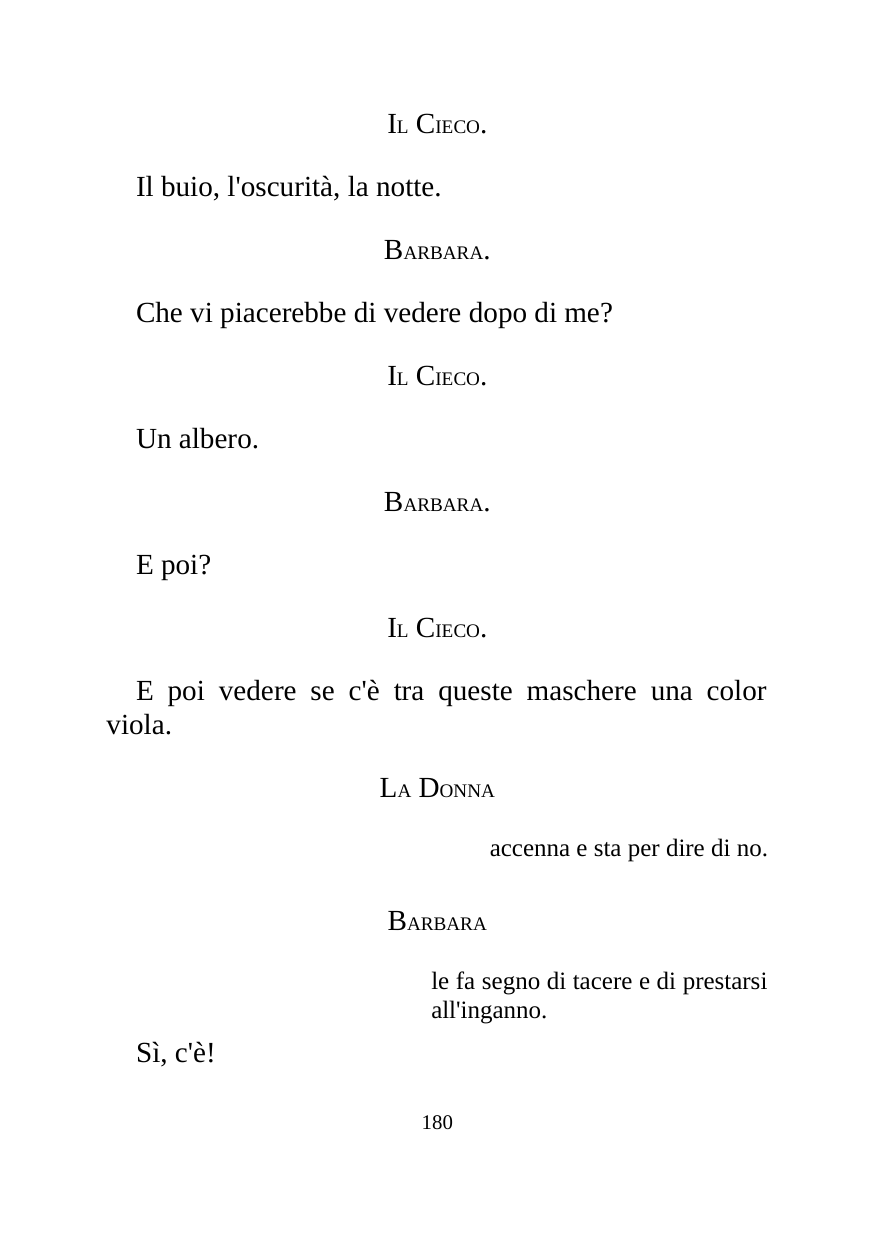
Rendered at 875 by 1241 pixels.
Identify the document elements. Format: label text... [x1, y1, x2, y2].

text Che vi piacerebbe di vedere dopo di me? [106, 295, 768, 329]
text accenna e sta per dire di no. [431, 833, 768, 862]
text Il Cieco. [106, 358, 768, 392]
text E poi vedere se c'è tra queste maschere una color viola. [106, 673, 768, 741]
text Il buio, l'oscurità, la notte. [106, 169, 768, 203]
text Un albero. [106, 421, 768, 455]
text Barbara. [106, 484, 768, 518]
text E poi? [106, 547, 768, 581]
text Il Cieco. [106, 610, 768, 644]
text Sì, c'è! [106, 1035, 768, 1069]
text Il Cieco. [106, 106, 768, 140]
text Barbara. [106, 232, 768, 266]
text Barbara [106, 903, 768, 937]
text La Donna [106, 770, 768, 803]
text le fa segno di tacere e di prestarsi all'inganno. [431, 966, 768, 1023]
